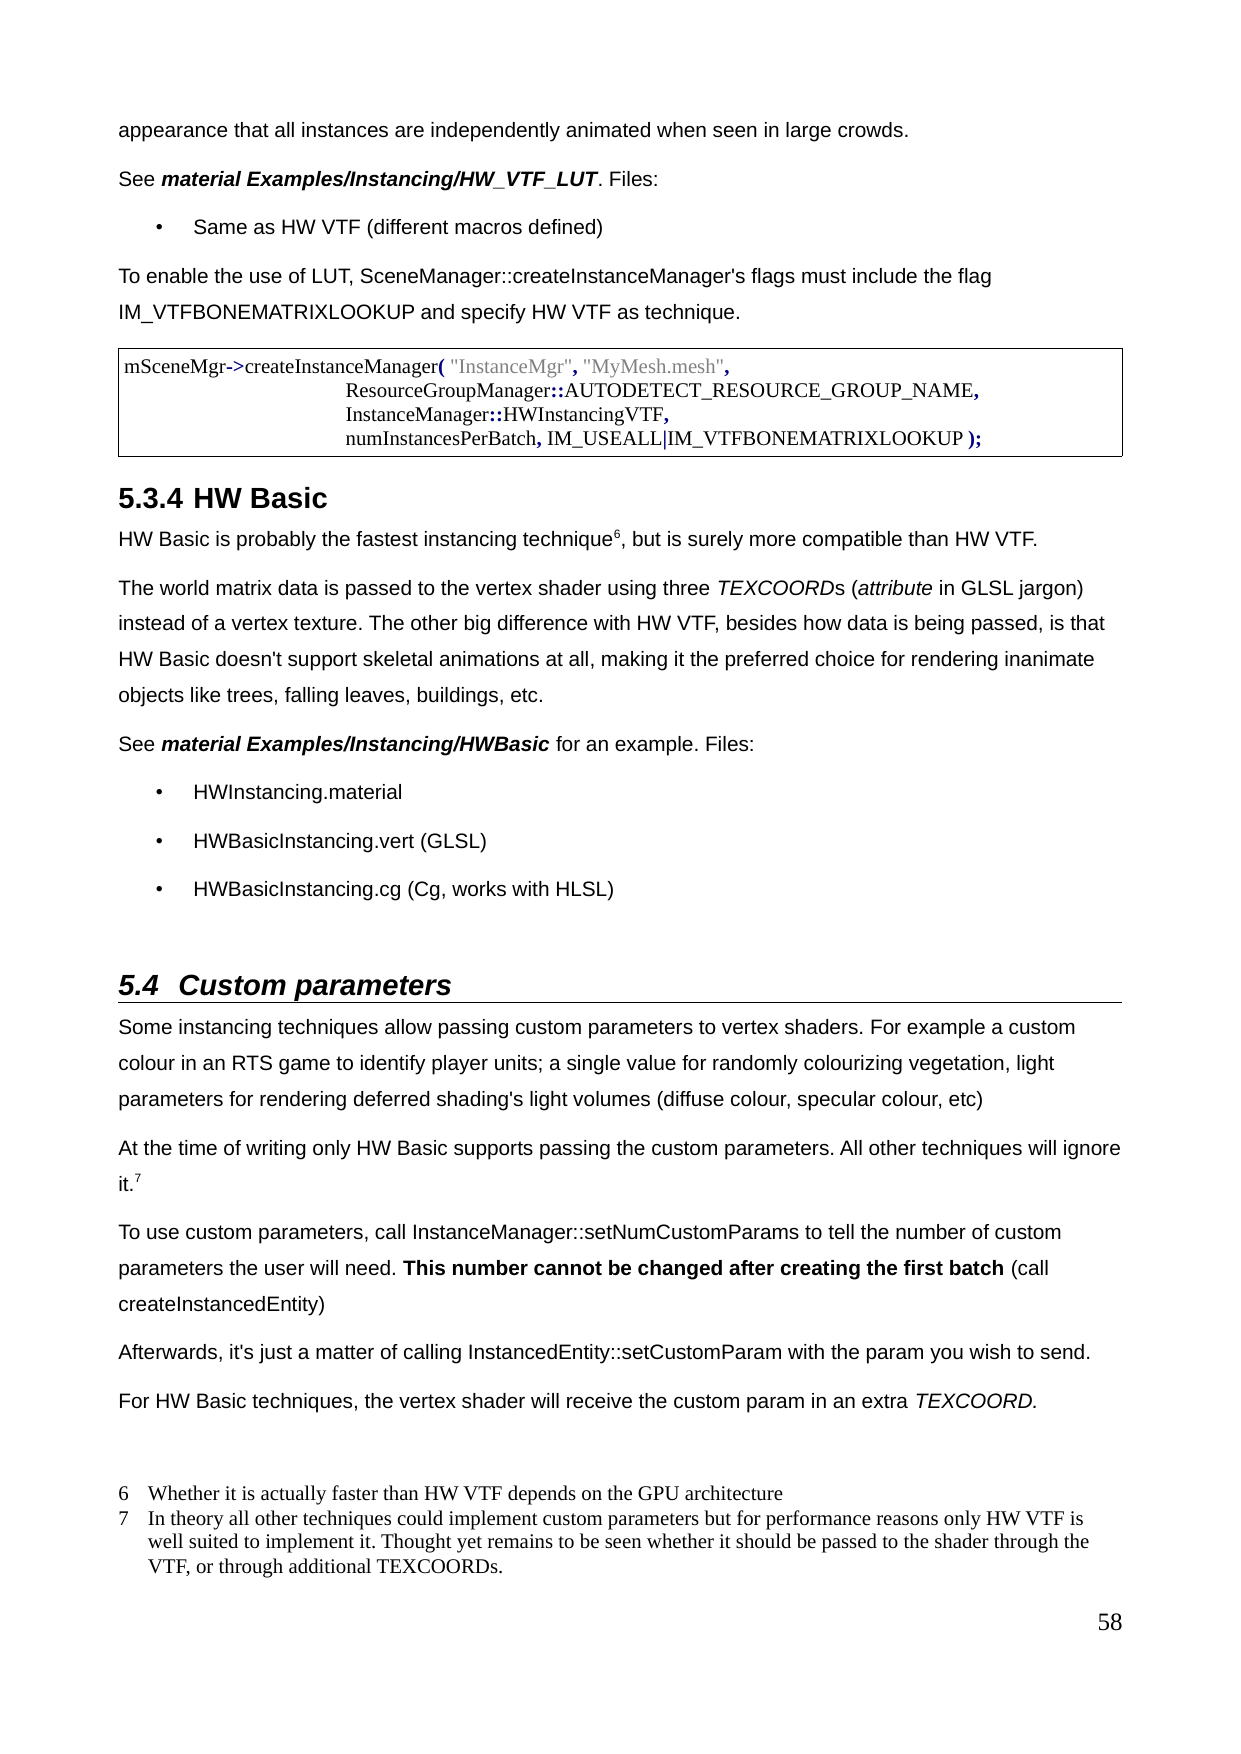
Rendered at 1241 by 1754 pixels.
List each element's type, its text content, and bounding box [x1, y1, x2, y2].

text appearance that all instances are independently animated when seen in large crowds. [118, 118, 1122, 142]
text The world matrix data is passed to the vertex shader using three TEXCOORDs (attribute in GLSL jargon) instead of a vertex texture. The other big difference with HW VTF, besides how data is being passed, is that HW Basic doesn't support skeletal animations at all, making it the preferred choice for rendering inanimate objects like trees, falling leaves, buildings, etc. [118, 575, 1122, 707]
text For HW Basic techniques, the vertex shader will receive the custom param in an extra TEXCOORD. [118, 1388, 1122, 1412]
text In theory all other techniques could implement custom parameters but for performance reasons only HW VTF is well suited to implement it. Thought yet remains to be seen whether it should be passed to the shader through the VTF, or through additional TEXCOORDs. [118, 1505, 1122, 1578]
list HWBasicInstancing.cg (Cg, works with HLSL) [156, 877, 1122, 901]
list HWBasicInstancing.vert (GLSL) [156, 828, 1122, 853]
subtitle Custom parameters [118, 968, 1122, 1002]
table_header mSceneMgr->createInstanceManager( "InstanceMgr", "MyMesh.mesh", ResourceGroupManager::AUTODETECT_RESOURCE_GROUP_NAME, InstanceManager::HWInstancingVTF, numInstancesPerBatch, IM_USEALL|IM_VTFBONEMATRIXLOOKUP ); [119, 349, 1122, 456]
list Same as HW VTF (different macros defined) [156, 215, 1122, 239]
text To enable the use of LUT, SceneManager::createInstanceManager's flags must include the flag IM_VTFBONEMATRIXLOOKUP and specify HW VTF as technique. [118, 263, 1122, 323]
text Afterwards, it's just a matter of calling InstancedEntity::setCustomParam with the param you wish to send. [118, 1340, 1122, 1364]
text Some instancing techniques allow passing custom parameters to vertex shaders. For example a custom colour in an RTS game to identify player units; a single value for randomly colourizing vegetation, light parameters for rendering deferred shading's light volumes (diffuse colour, specular colour, etc) [118, 1015, 1122, 1111]
text At the time of writing only HW Basic supports passing the custom parameters. All other techniques will ignore it. [118, 1135, 1122, 1195]
text See material Examples/Instancing/HW_VTF_LUT. Files: [118, 167, 1122, 191]
text HW Basic is probably the fastest instancing technique, but is surely more compatible than HW VTF. [118, 527, 1122, 551]
subtitle HW Basic [118, 481, 1122, 514]
list HWInstancing.material [156, 780, 1122, 804]
text Whether it is actually faster than HW VTF depends on the GPU architecture [118, 1481, 1122, 1505]
text To use custom parameters, call InstanceManager::setNumCustomParams to tell the number of custom parameters the user will need. This number cannot be changed after creating the first batch (call createInstancedEntity) [118, 1220, 1122, 1316]
text See material Examples/Instancing/HWBasic for an example. Files: [118, 732, 1122, 756]
